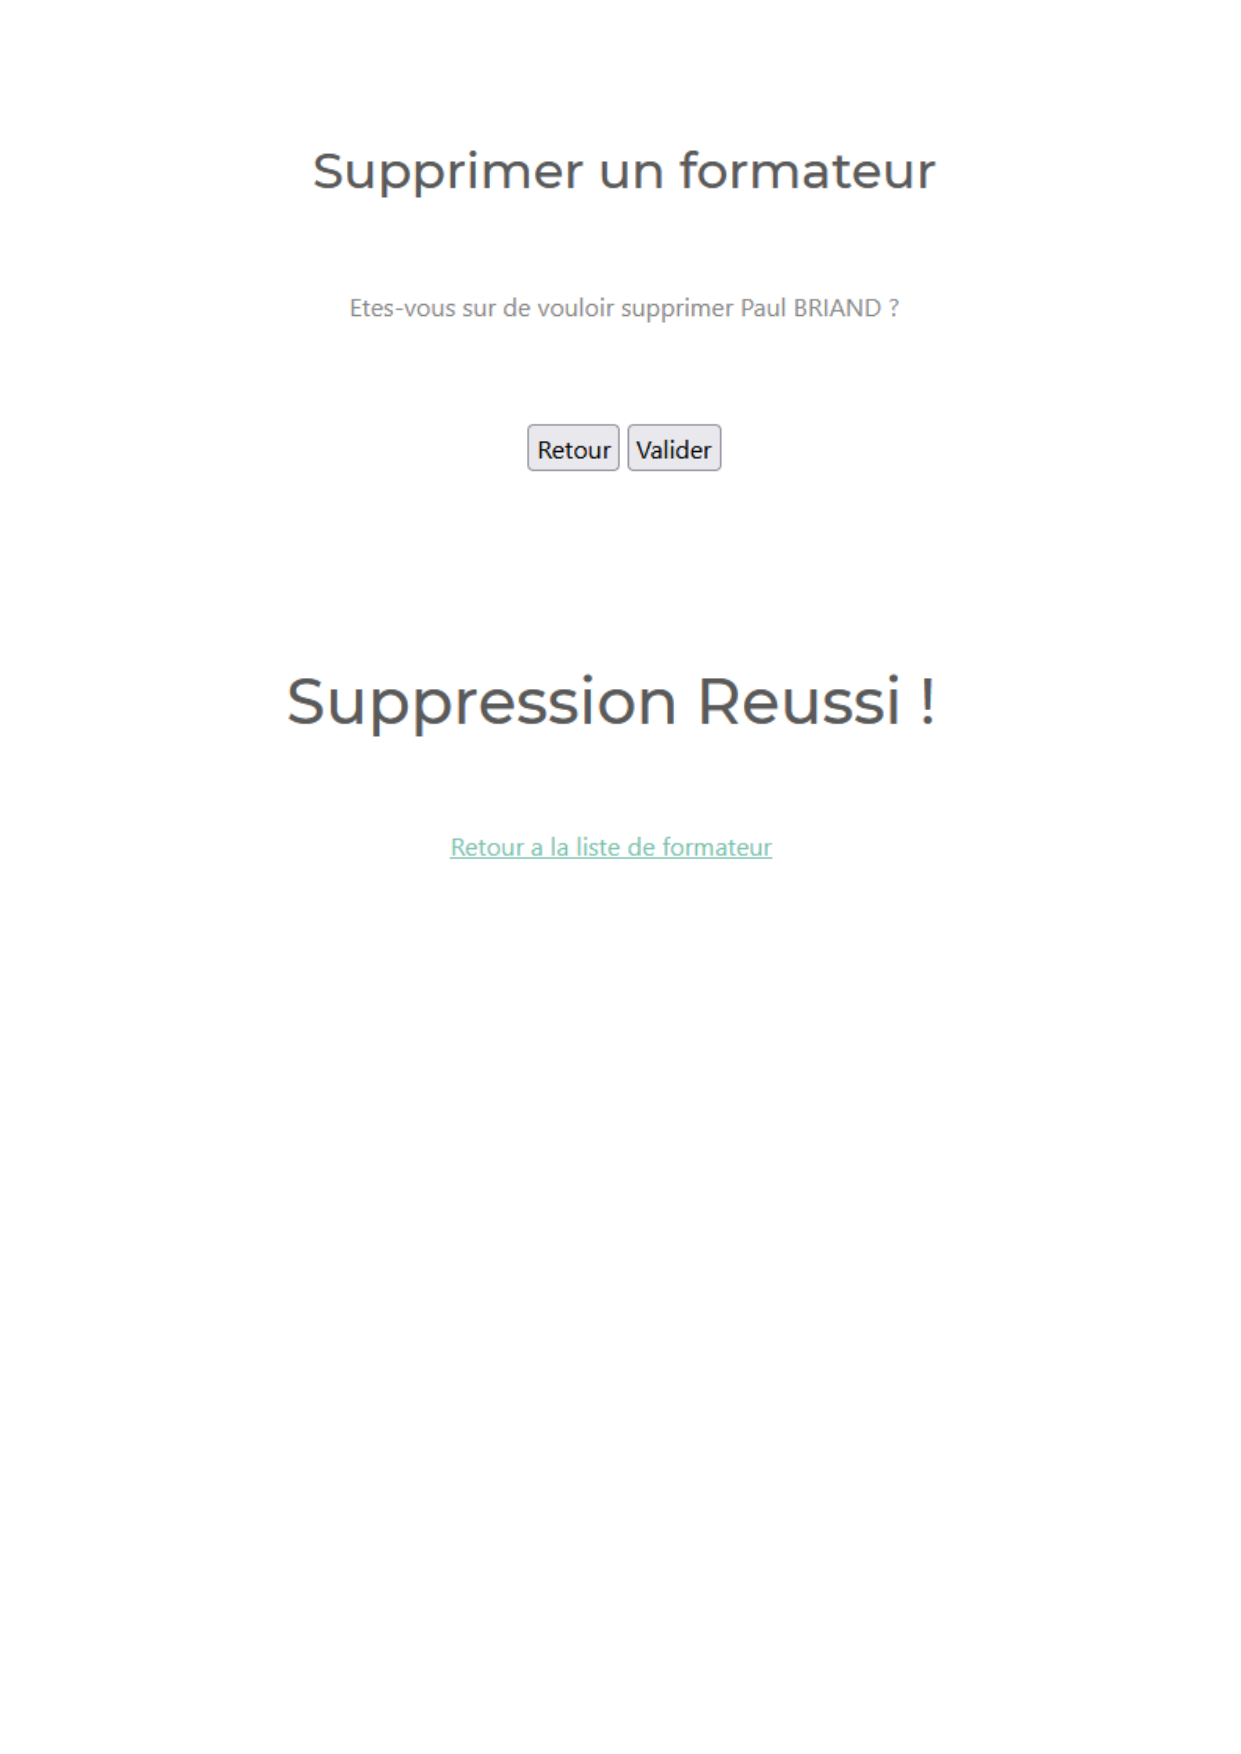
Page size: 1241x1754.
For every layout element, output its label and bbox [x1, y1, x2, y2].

picture [220, 641, 1020, 1005]
picture [252, 118, 988, 537]
